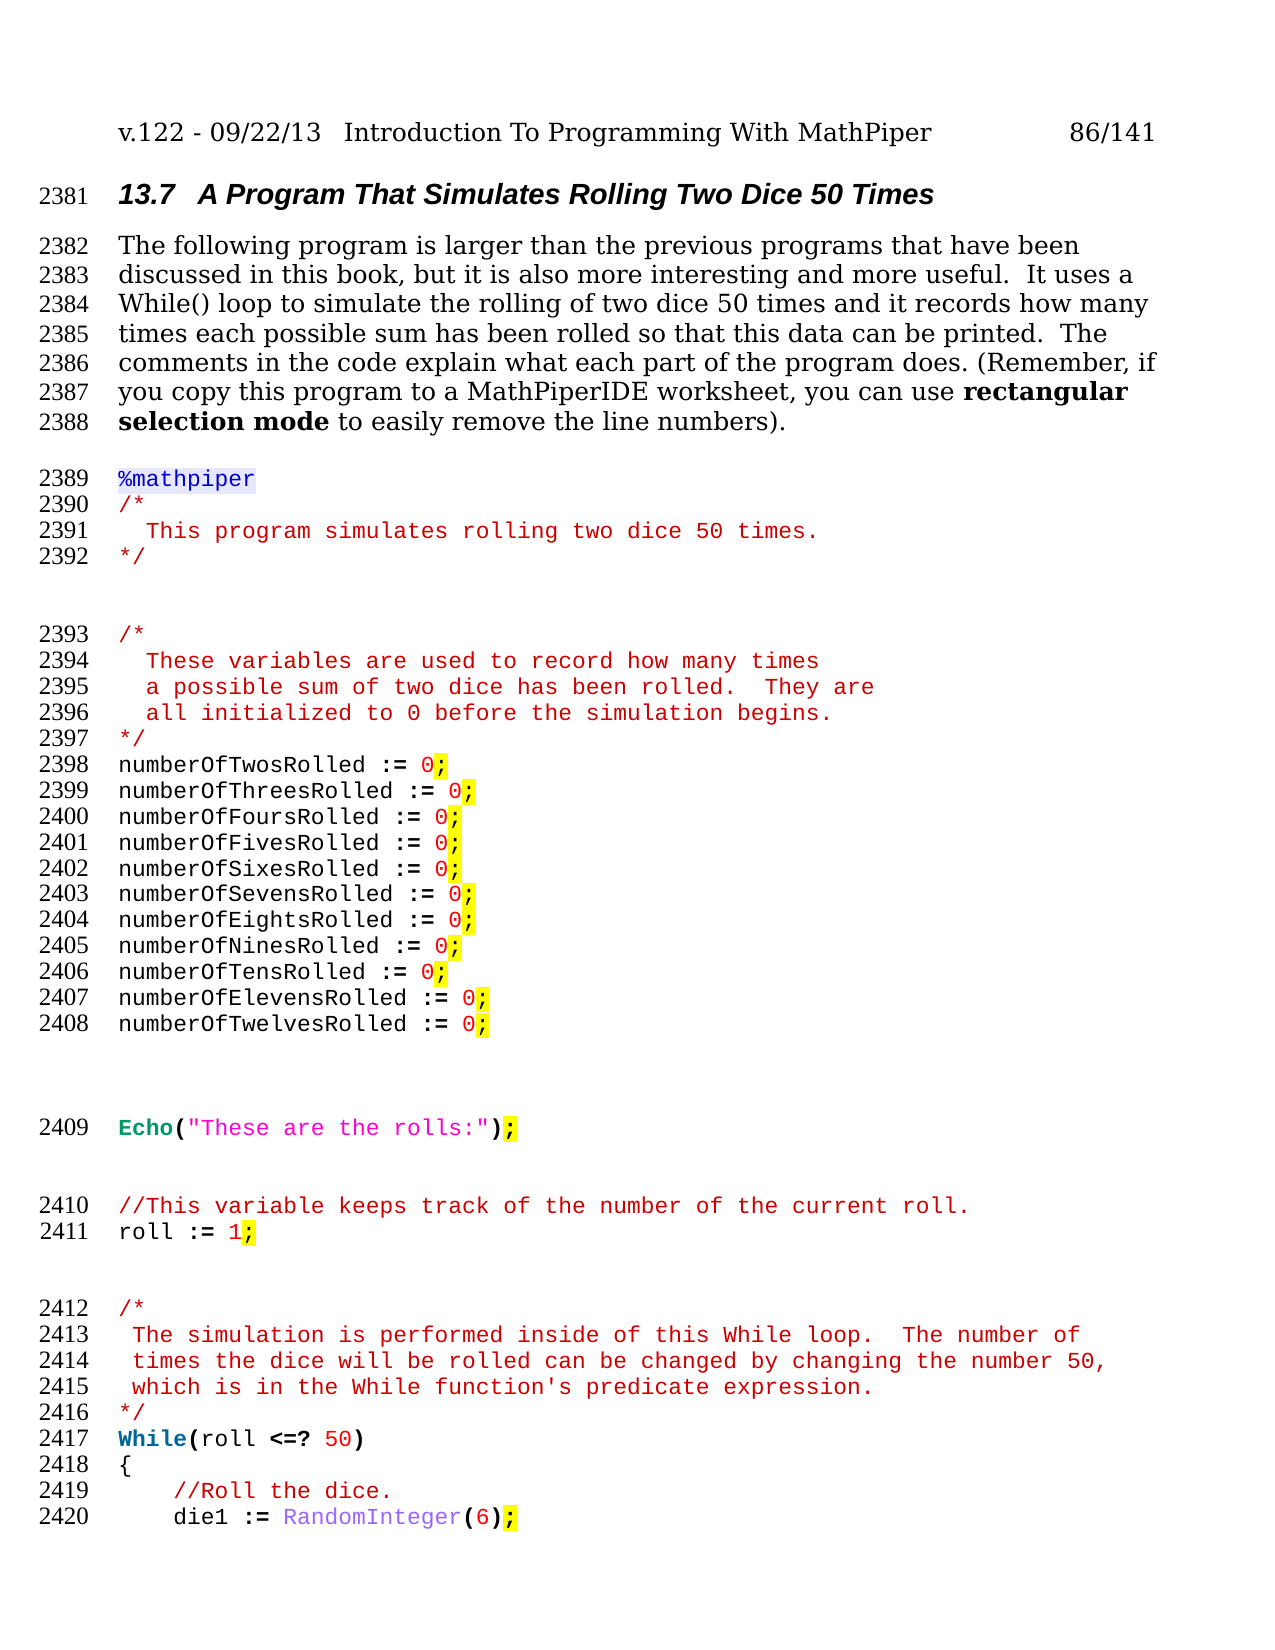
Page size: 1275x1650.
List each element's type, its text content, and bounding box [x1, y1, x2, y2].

text This program simulates rolling two dice 50 times. [118, 520, 1157, 546]
text numberOfSevensRolled := 0; [118, 883, 1157, 909]
text { [118, 1453, 1157, 1479]
text /* [118, 494, 1157, 520]
text */ [118, 546, 1157, 572]
text numberOfTwosRolled := 0; [118, 753, 1157, 779]
text */ [118, 727, 1157, 753]
text /* [118, 623, 1157, 649]
text numberOfFivesRolled := 0; [118, 831, 1157, 857]
text //This variable keeps track of the number of the current roll. [118, 1194, 1157, 1220]
text These variables are used to record how many times [118, 649, 1157, 675]
text */ [118, 1402, 1157, 1427]
text numberOfElevensRolled := 0; [118, 987, 1157, 1012]
text numberOfThreesRolled := 0; [118, 779, 1157, 805]
text numberOfTwelvesRolled := 0; [118, 1012, 1157, 1038]
text a possible sum of two dice has been rolled. They are [118, 675, 1157, 701]
text //Roll the dice. [118, 1479, 1157, 1505]
text times the dice will be rolled can be changed by changing the number 50, [118, 1350, 1157, 1376]
text The simulation is performed inside of this While loop. The number of [118, 1324, 1157, 1350]
text Echo("These are the rolls:"); [118, 1116, 1157, 1142]
text While(roll <=? 50) [118, 1427, 1157, 1453]
text all initialized to 0 before the simulation begins. [118, 701, 1157, 727]
text numberOfSixesRolled := 0; [118, 857, 1157, 883]
text numberOfTensRolled := 0; [118, 961, 1157, 987]
text numberOfNinesRolled := 0; [118, 935, 1157, 961]
subtitle A Program That Simulates Rolling Two Dice 50 Times [118, 177, 1157, 210]
text %mathpiper [118, 468, 1157, 494]
text die1 := RandomInteger(6); [118, 1505, 1157, 1531]
text numberOfFoursRolled := 0; [118, 805, 1157, 831]
text roll := 1; [118, 1220, 1157, 1246]
text which is in the While function's predicate expression. [118, 1376, 1157, 1402]
text /* [118, 1298, 1157, 1324]
text The following program is larger than the previous programs that have been discussed in this book, but it is also more interesting and more useful. It uses a While() loop to simulate the rolling of two dice 50 times and it records how many times each possible sum has been rolled so that this data can be printed. The comments in the code explain what each part of the program does. (Remember, if you copy this program to a MathPiperIDE worksheet, you can use rectangular selection mode to easily remove the line numbers). [118, 231, 1157, 436]
text numberOfEightsRolled := 0; [118, 909, 1157, 935]
